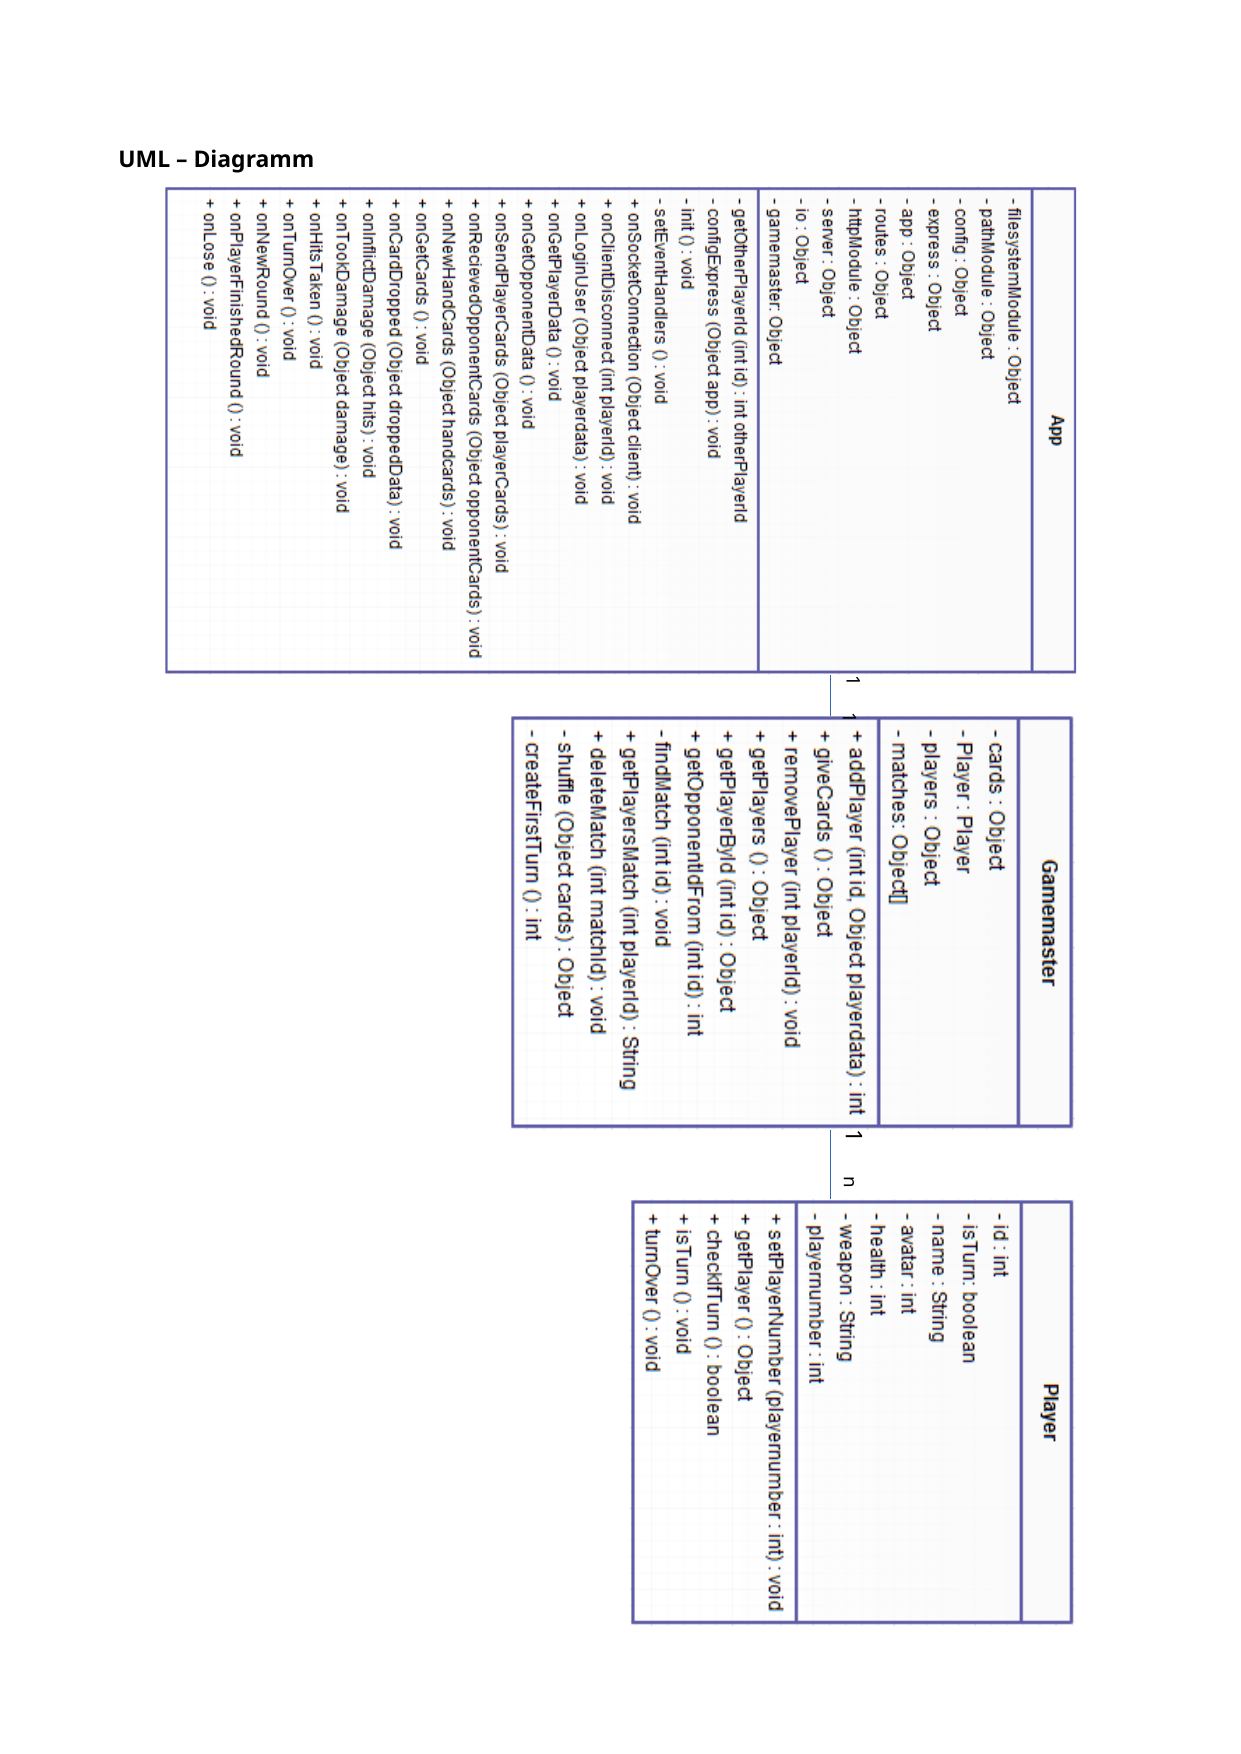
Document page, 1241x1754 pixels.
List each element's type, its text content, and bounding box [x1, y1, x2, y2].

subtitle UML – Diagramm [118, 143, 1122, 174]
picture [165, 186, 1077, 675]
picture [630, 1199, 1075, 1626]
picture [511, 716, 1075, 1130]
